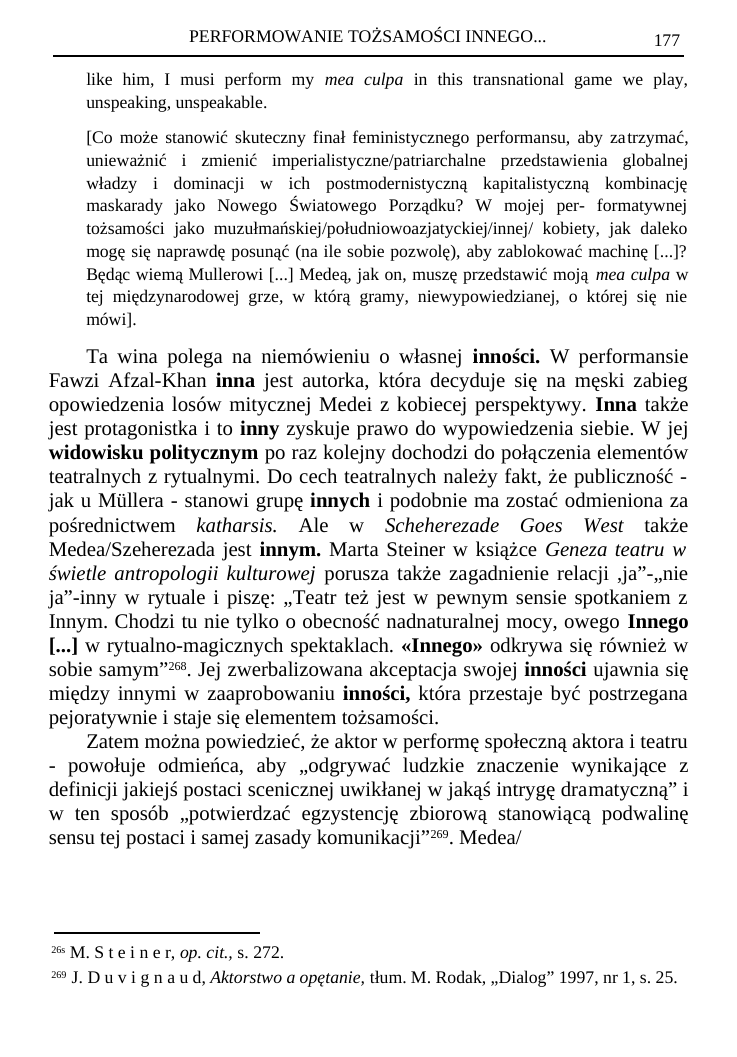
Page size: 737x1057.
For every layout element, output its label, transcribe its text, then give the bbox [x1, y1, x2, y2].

text Ta wina polega na niemówieniu o własnej inności. W performansie Fawzi Afzal-Khan inna jest autorka, która decyduje się na męski zabieg opowiedzenia losów mitycznej Medei z kobiecej perspektywy. Inna także jest protagonistka i to inny zyskuje prawo do wypowiedzenia sie­bie. W jej widowisku politycznym po raz kolejny dochodzi do połą­czenia elementów teatralnych z rytualnymi. Do cech teatralnych należy fakt, że publiczność - jak u Müllera - stanowi grupę innych i podobnie ma zostać odmieniona za pośrednictwem katharsis. Ale w Scheherezade Goes West także Medea/Szeherezada jest innym. Marta Steiner w książ­ce Geneza teatru w świetle antropologii kulturowej porusza także za­gadnienie relacji ,ja”-„nie ja”-inny w rytuale i piszę: „Teatr też jest w pewnym sensie spotkaniem z Innym. Chodzi tu nie tylko o obecność nadnaturalnej mocy, owego Innego [...] w rytualno-magicznych spekta­klach. «Innego» odkrywa się również w sobie samym”268. Jej zwerbali­zowana akceptacja swojej inności ujawnia się między innymi w zaapro­bowaniu inności, która przestaje być postrzegana pejoratywnie i staje się elementem tożsamości. [48, 344, 688, 729]
text 177 [653, 29, 686, 50]
text like him, I musi perform my mea culpa in this transnational game we play, unspeaking, unspeakable. [86, 69, 688, 112]
text Zatem można powiedzieć, że aktor w performę społeczną aktora i teatru - powołuje odmieńca, aby „odgrywać ludzkie znaczenie wynika­jące z definicji jakiejś postaci scenicznej uwikłanej w jakąś intrygę dra­matyczną” i w ten sposób „potwierdzać egzystencję zbiorową stanowią­cą podwalinę sensu tej postaci i samej zasady komunikacji”269. Medea/ [48, 729, 688, 849]
text [Co może stanowić skuteczny finał feministycznego performansu, aby za­trzymać, unieważnić i zmienić imperialistyczne/patriarchalne przedstawie­nia globalnej władzy i dominacji w ich postmodernistyczną kapitalistyczną kombinację maskarady jako Nowego Światowego Porządku? W mojej per- formatywnej tożsamości jako muzułmańskiej/południowoazjatyckiej/innej/ kobiety, jak daleko mogę się naprawdę posunąć (na ile sobie pozwolę), aby zablokować machinę [...]? Będąc wiemą Mullerowi [...] Medeą, jak on, muszę przedstawić moją mea culpa w tej międzynarodowej grze, w którą gramy, niewypowiedzianej, o której się nie mówi]. [86, 127, 688, 329]
text 269 J. D u v i g n a u d, Aktorstwo a opętanie, tłum. M. Rodak, „Dialog” 1997, nr 1, s. 25. [51, 967, 687, 988]
text 26s M. S t e i n e r, op. cit., s. 272. [51, 942, 687, 962]
text PERFORMOWANIE TOŻSAMOŚCI INNEGO... [176, 25, 559, 46]
